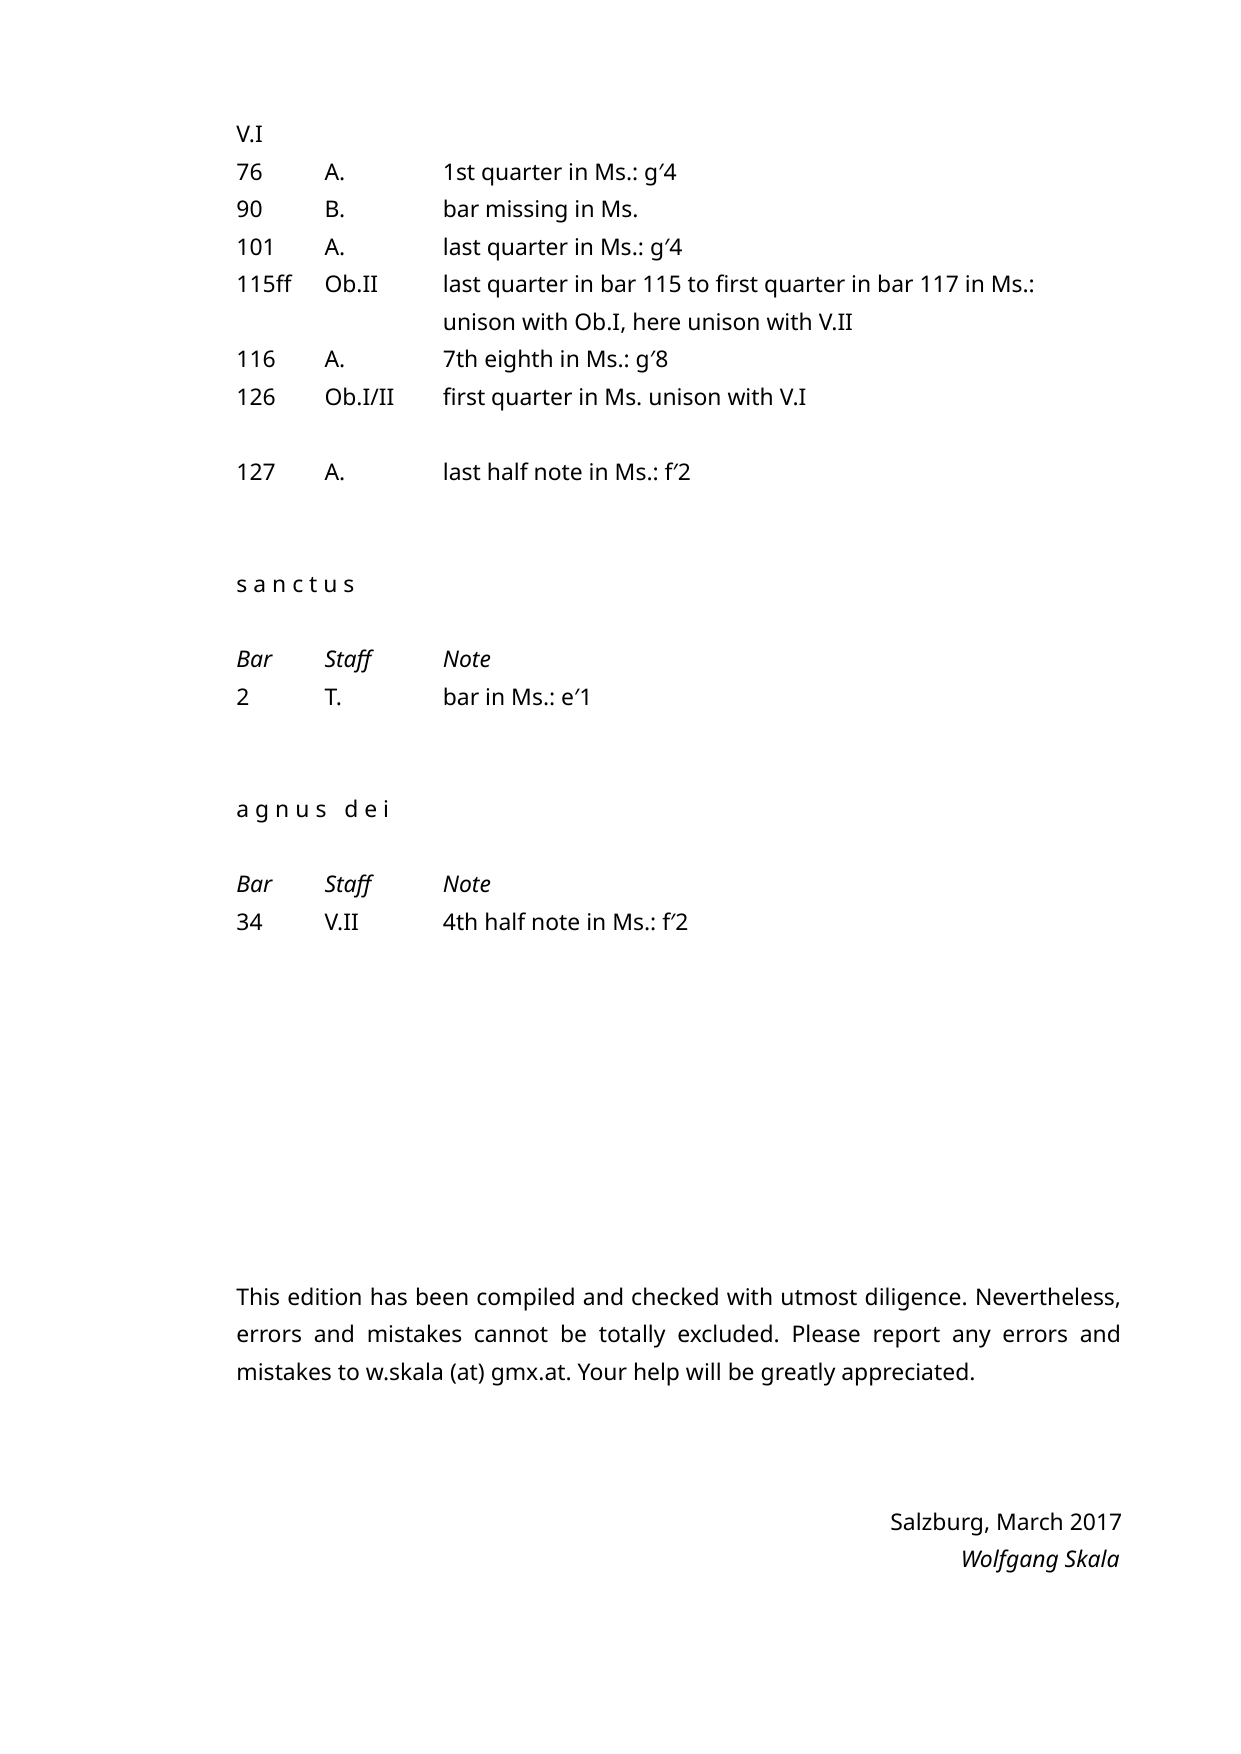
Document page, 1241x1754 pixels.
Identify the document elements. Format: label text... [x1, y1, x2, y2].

text Bar Staff Note 34 V.II 4th half note in Ms.: f′2 [236, 868, 1122, 1012]
text This edition has been compiled and checked with utmost diligence. Nevertheless, errors and mistakes cannot be totally excluded. Please report any errors and mistakes to w.skala (at) gmx.at. Your help will be greatly appreciated. [236, 1281, 1122, 1387]
text Salzburg, March 2017 Wolfgang Skala [236, 1506, 1122, 1574]
text V.I 76 A. 1st quarter in Ms.: g′4 90 B. bar missing in Ms. 101 A. last quarter in Ms.: g′4 115ff Ob.II last quarter in bar 115 to first quarter in bar 117 in Ms.: unison with Ob.I, here unison with V.II 116 A. 7th eighth in Ms.: g′8 126 Ob.I/II first quarter in Ms. unison with V.I 127 A. last half note in Ms.: f′2 s a n c t u s [236, 118, 1122, 599]
text Bar Staff Note 2 T. bar in Ms.: e′1 a g n u s d e i [236, 643, 1122, 824]
